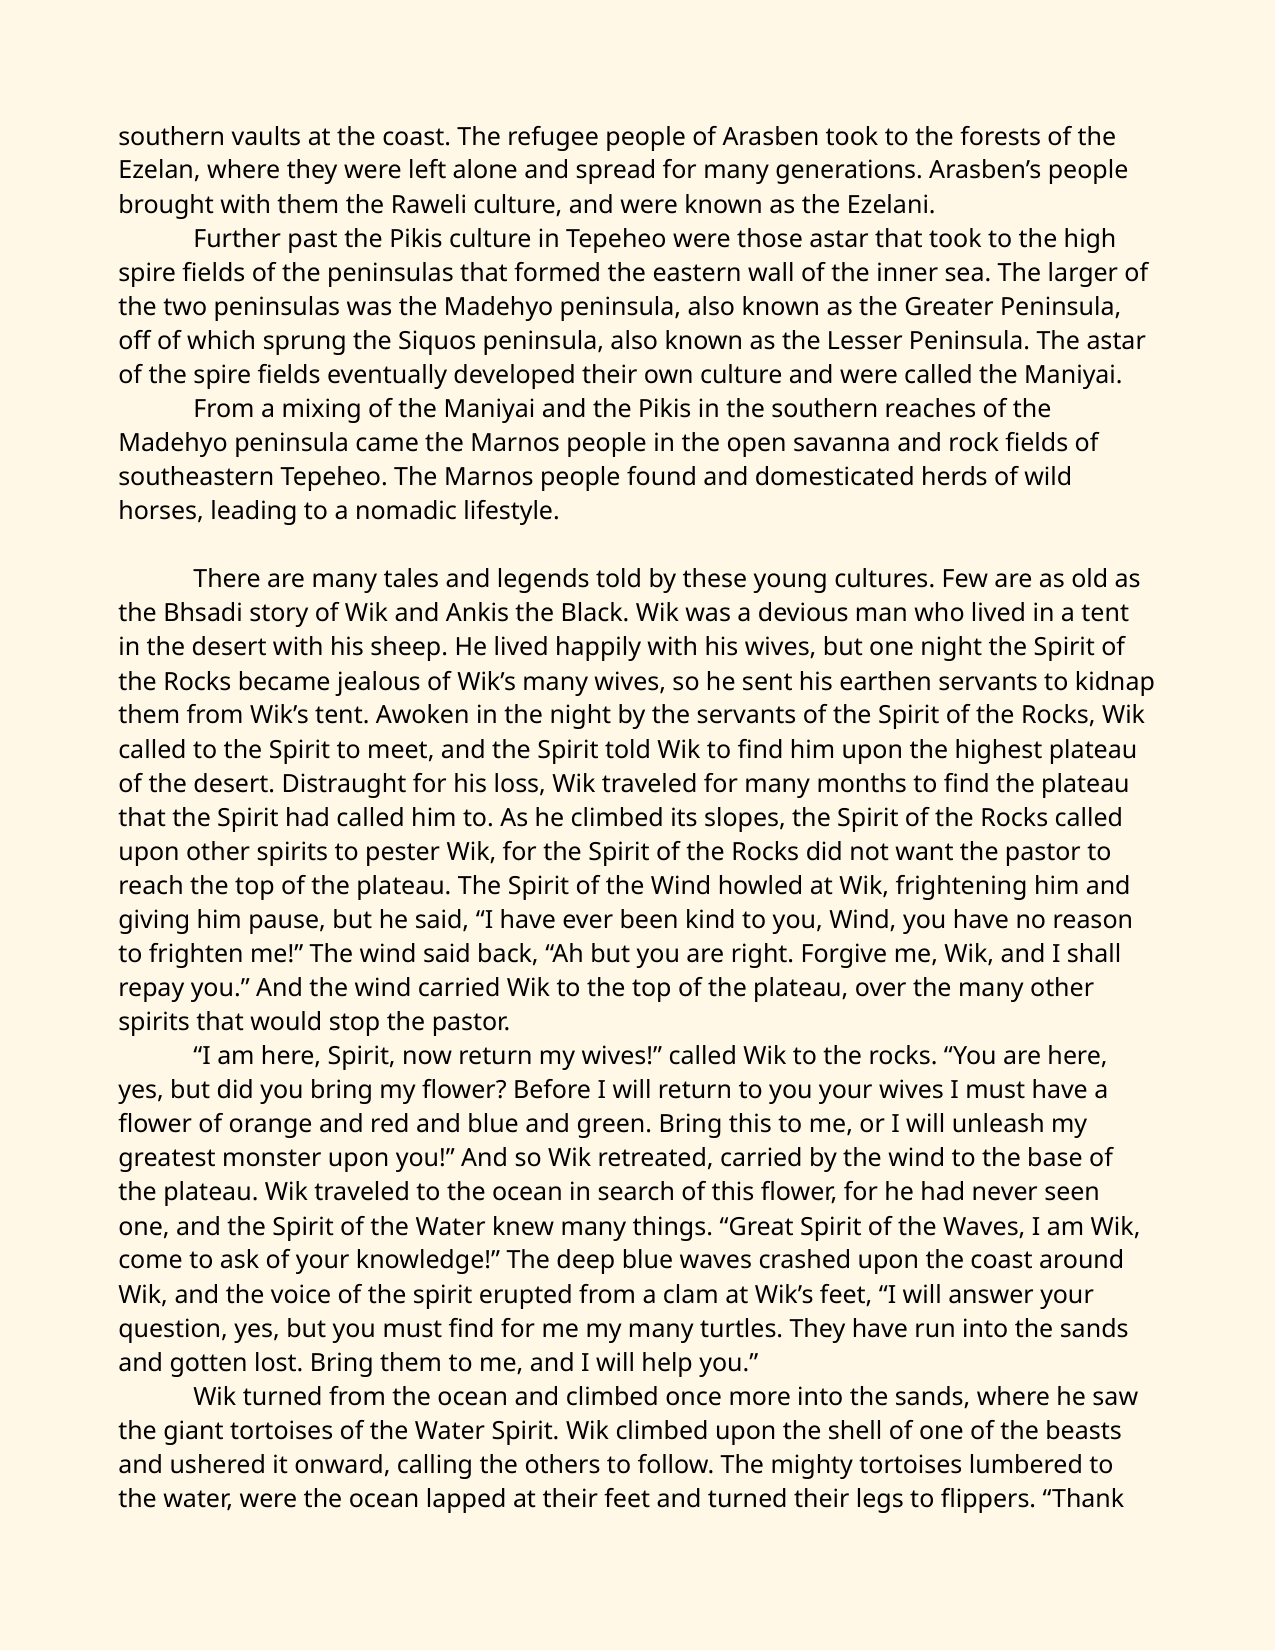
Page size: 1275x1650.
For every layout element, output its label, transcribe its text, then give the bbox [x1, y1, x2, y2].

text “I am here, Spirit, now return my wives!” called Wik to the rocks. “You are here, yes, but did you bring my flower? Before I will return to you your wives I must have a flower of orange and red and blue and green. Bring this to me, or I will unleash my greatest monster upon you!” And so Wik retreated, carried by the wind to the base of the plateau. Wik traveled to the ocean in search of this flower, for he had never seen one, and the Spirit of the Water knew many things. “Great Spirit of the Waves, I am Wik, come to ask of your knowledge!” The deep blue waves crashed upon the coast around Wik, and the voice of the spirit erupted from a clam at Wik’s feet, “I will answer your question, yes, but you must find for me my many turtles. They have run into the sands and gotten lost. Bring them to me, and I will help you.” [118, 1038, 1157, 1378]
text southern vaults at the coast. The refugee people of Arasben took to the forests of the Ezelan, where they were left alone and spread for many generations. Arasben’s people brought with them the Raweli culture, and were known as the Ezelani. [118, 118, 1157, 220]
text There are many tales and legends told by these young cultures. Few are as old as the Bhsadi story of Wik and Ankis the Black. Wik was a devious man who lived in a tent in the desert with his sheep. He lived happily with his wives, but one night the Spirit of the Rocks became jealous of Wik’s many wives, so he sent his earthen servants to kidnap them from Wik’s tent. Awoken in the night by the servants of the Spirit of the Rocks, Wik called to the Spirit to meet, and the Spirit told Wik to find him upon the highest plateau of the desert. Distraught for his loss, Wik traveled for many months to find the plateau that the Spirit had called him to. As he climbed its slopes, the Spirit of the Rocks called upon other spirits to pester Wik, for the Spirit of the Rocks did not want the pastor to reach the top of the plateau. The Spirit of the Wind howled at Wik, frightening him and giving him pause, but he said, “I have ever been kind to you, Wind, you have no reason to frighten me!” The wind said back, “Ah but you are right. Forgive me, Wik, and I shall repay you.” And the wind carried Wik to the top of the plateau, over the many other spirits that would stop the pastor. [118, 561, 1157, 1038]
text Wik turned from the ocean and climbed once more into the sands, where he saw the giant tortoises of the Water Spirit. Wik climbed upon the shell of one of the beasts and ushered it onward, calling the others to follow. The mighty tortoises lumbered to the water, were the ocean lapped at their feet and turned their legs to flippers. “Thank [118, 1378, 1157, 1515]
text Further past the Pikis culture in Tepeheo were those astar that took to the high spire fields of the peninsulas that formed the eastern wall of the inner sea. The larger of the two peninsulas was the Madehyo peninsula, also known as the Greater Peninsula, off of which sprung the Siquos peninsula, also known as the Lesser Peninsula. The astar of the spire fields eventually developed their own culture and were called the Maniyai. [118, 220, 1157, 391]
text From a mixing of the Maniyai and the Pikis in the southern reaches of the Madehyo peninsula came the Marnos people in the open savanna and rock fields of southeastern Tepeheo. The Marnos people found and domesticated herds of wild horses, leading to a nomadic lifestyle. [118, 391, 1157, 527]
